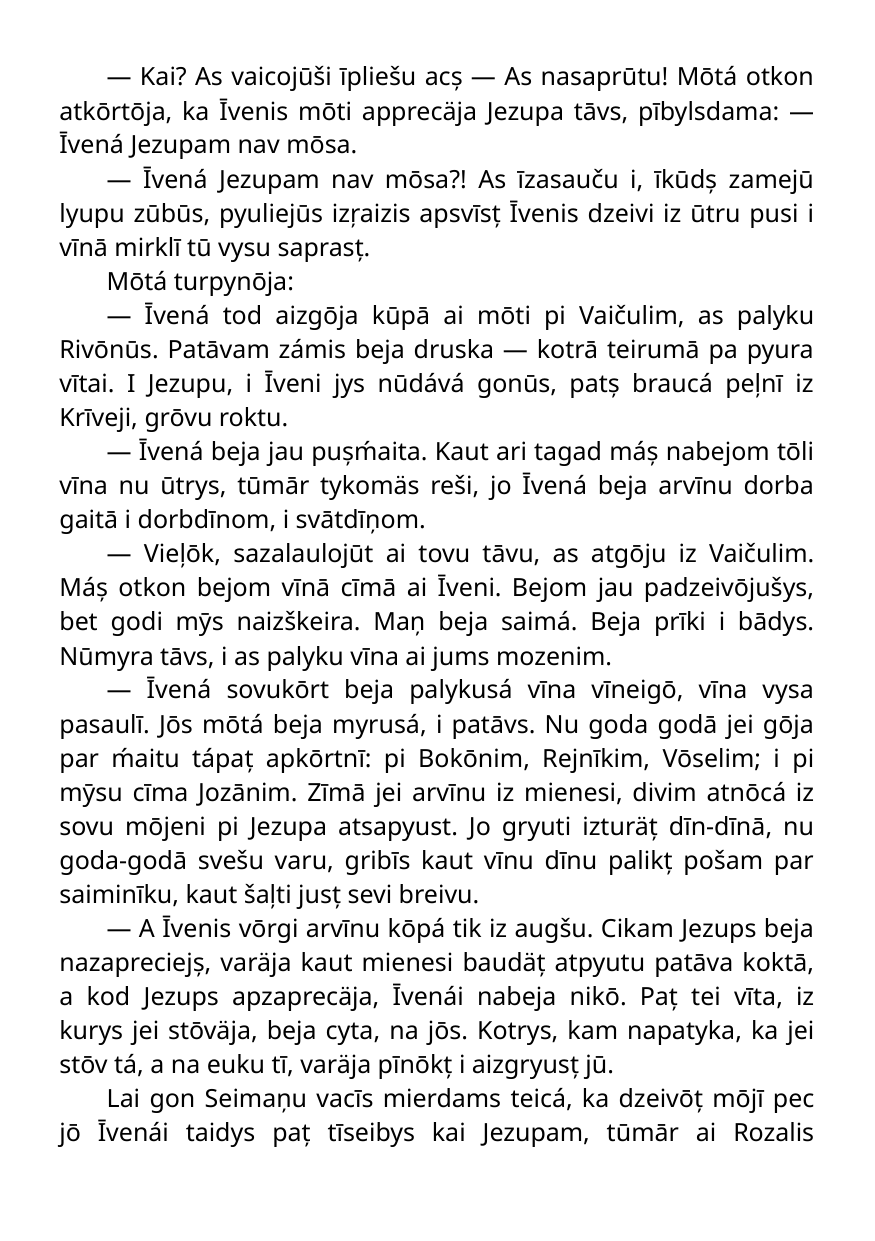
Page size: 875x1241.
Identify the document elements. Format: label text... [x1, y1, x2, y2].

text — Kai? As vaicojūši īpliešu acș — As nasaprūtu! Mōtá otkon atkōrtōja, ka Īvenis mōti apprecäja Jezupa tāvs, pībylsdama: — Īvená Jezupam nav mōsa. [59, 59, 815, 161]
text Lai gon Seimaņu vacīs mierdams teicá, ka dzeivōț mōjī pec jō Īvenái taidys paț tīseibys kai Jezupam, tūmār ai Rozalis [59, 1081, 815, 1149]
text — Īvená Jezupam nav mōsa?! As īzasauču i, īkūdș zamejū lyupu zūbūs, pyuliejūs izŗaizis apsvīsț Īvenis dzeivi iz ūtru pusi i vīnā mirklī tū vysu saprasț. [59, 161, 815, 263]
text — Īvená beja jau pușḿaita. Kaut ari tagad máș nabejom tōli vīna nu ūtrys, tūmār tykomäs reši, jo Īvená beja arvīnu dorba gaitā i dorbdīnom, i svātdīņom. [59, 434, 815, 536]
text — Vieļōk, sazalaulojūt ai tovu tāvu, as atgōju iz Vaičulim. Máș otkon bejom vīnā cīmā ai Īveni. Bejom jau padzeivōjušys, bet godi mȳs naizškeira. Maņ beja saimá. Beja prīki i bādys. Nūmyra tāvs, i as palyku vīna ai jums mozenim. [59, 536, 815, 672]
text — A Īvenis vōrgi arvīnu kōpá tik iz augšu. Cikam Jezups beja nazapreciejș, varäja kaut mienesi baudäț atpyutu patāva koktā, a kod Jezups apzaprecäja, Īvenái nabeja nikō. Paț tei vīta, iz kurys jei stōväja, beja cyta, na jōs. Kotrys, kam napatyka, ka jei stōv tá, a na euku tī, varäja pīnōkț i aizgryusț jū. [59, 911, 815, 1081]
text — Īvená tod aizgōja kūpā ai mōti pi Vaičulim, as palyku Rivōnūs. Patāvam zámis beja druska — kotrā teirumā pa pyura vītai. I Jezupu, i Īveni jys nūdává gonūs, patș braucá peļnī iz Krīveji, grōvu roktu. [59, 297, 815, 434]
text — Īvená sovukōrt beja palykusá vīna vīneigō, vīna vysa pasaulī. Jōs mōtá beja myrusá, i patāvs. Nu goda godā jei gōja par ḿaitu tápaț apkōrtnī: pi Bokōnim, Rejnīkim, Vōselim; i pi mȳsu cīma Jozānim. Zīmā jei arvīnu iz mienesi, divim atnōcá iz sovu mōjeni pi Jezupa atsapyust. Jo gryuti izturäț dīn-dīnā, nu goda-godā svešu varu, gribīs kaut vīnu dīnu palikț pošam par saiminīku, kaut šaļti jusț sevi breivu. [59, 672, 815, 911]
text Mōtá turpynōja: [59, 263, 815, 297]
